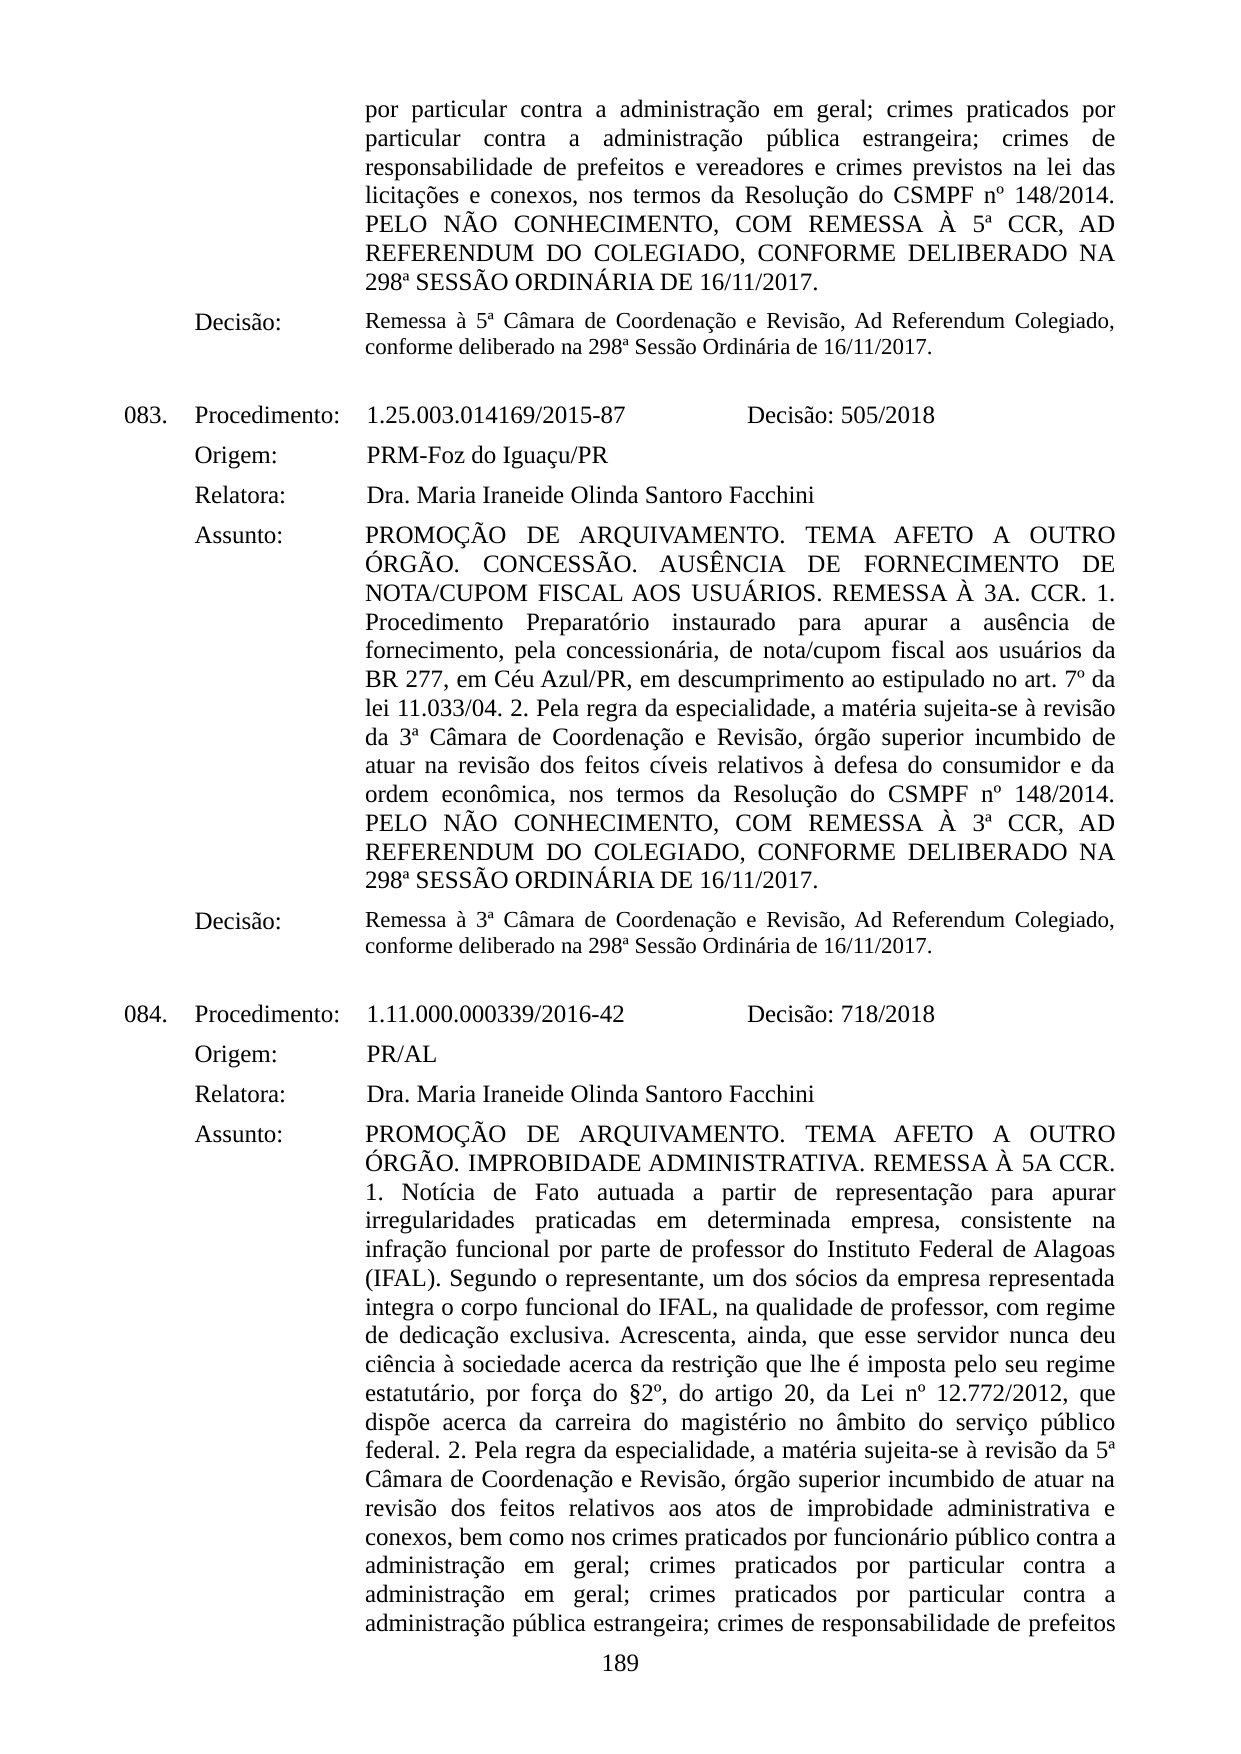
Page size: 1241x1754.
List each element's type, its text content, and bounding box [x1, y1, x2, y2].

table_cell [118, 1073, 188, 1113]
table_header Procedimento: [189, 993, 361, 1033]
table_cell PROMOÇÃO DE ARQUIVAMENTO. TEMA AFETO A OUTRO ÓRGÃO. CONCESSÃO. AUSÊNCIA DE FORNECIMENTO DE NOTA/CUPOM FISCAL AOS USUÁRIOS. REMESSA À 3A. CCR. 1. Procedimento Preparatório instaurado para apurar a ausência de fornecimento, pela concessionária, de nota/cupom fiscal aos usuários da BR 277, em Céu Azul/PR, em descumprimento ao estipulado no art. 7º da lei 11.033/04. 2. Pela regra da especialidade, a matéria sujeita-se à revisão da 3ª Câmara de Coordenação e Revisão, órgão superior incumbido de atuar na revisão dos feitos cíveis relativos à defesa do consumidor e da ordem econômica, nos termos da Resolução do CSMPF nº 148/2014. PELO NÃO CONHECIMENTO, COM REMESSA À 3ª CCR, AD REFERENDUM DO COLEGIADO, CONFORME DELIBERADO NA 298ª SESSÃO ORDINÁRIA DE 16/11/2017. [361, 515, 1122, 900]
table_cell Origem: [189, 1033, 361, 1073]
table_cell Origem: [189, 434, 361, 474]
table_header [118, 900, 189, 964]
table_header Decisão: [189, 301, 361, 365]
table_cell [118, 475, 188, 515]
table_cell [118, 89, 188, 301]
table_cell Dra. Maria Iraneide Olinda Santoro Facchini [361, 1073, 1122, 1113]
table_cell [118, 1114, 188, 1642]
table_cell PROMOÇÃO DE ARQUIVAMENTO. TEMA AFETO A OUTRO ÓRGÃO. IMPROBIDADE ADMINISTRATIVA. REMESSA À 5A CCR. 1. Notícia de Fato autuada a partir de representação para apurar irregularidades praticadas em determinada empresa, consistente na infração funcional por parte de professor do Instituto Federal de Alagoas (IFAL). Segundo o representante, um dos sócios da empresa representada integra o corpo funcional do IFAL, na qualidade de professor, com regime de dedicação exclusiva. Acrescenta, ainda, que esse servidor nunca deu ciência à sociedade acerca da restrição que lhe é imposta pelo seu regime estatutário, por força do §2º, do artigo 20, da Lei nº 12.772/2012, que dispõe acerca da carreira do magistério no âmbito do serviço público federal. 2. Pela regra da especialidade, a matéria sujeita-se à revisão da 5ª Câmara de Coordenação e Revisão, órgão superior incumbido de atuar na revisão dos feitos relativos aos atos de improbidade administrativa e conexos, bem como nos crimes praticados por funcionário público contra a administração em geral; crimes praticados por particular contra a administração em geral; crimes praticados por particular contra a administração pública estrangeira; crimes de responsabilidade de prefeitos [361, 1114, 1122, 1642]
table_header Procedimento: [189, 394, 361, 434]
table_cell Relatora: [189, 1073, 361, 1113]
table_cell Assunto: [189, 1114, 361, 1642]
table_cell [118, 1033, 188, 1073]
table_header Decisão: 505/2018 [741, 394, 1122, 434]
table_cell Dra. Maria Iraneide Olinda Santoro Facchini [361, 475, 1122, 515]
table_header 1.25.003.014169/2015-87 [361, 394, 741, 434]
table_header Remessa à 5ª Câmara de Coordenação e Revisão, Ad Referendum Colegiado, conforme deliberado na 298ª Sessão Ordinária de 16/11/2017. [361, 301, 1122, 365]
table_cell por particular contra a administração em geral; crimes praticados por particular contra a administração pública estrangeira; crimes de responsabilidade de prefeitos e vereadores e crimes previstos na lei das licitações e conexos, nos termos da Resolução do CSMPF nº 148/2014. PELO NÃO CONHECIMENTO, COM REMESSA À 5ª CCR, AD REFERENDUM DO COLEGIADO, CONFORME DELIBERADO NA 298ª SESSÃO ORDINÁRIA DE 16/11/2017. [361, 89, 1122, 301]
table_cell Relatora: [189, 475, 361, 515]
table_cell [118, 515, 188, 900]
table_header 083. [118, 394, 188, 434]
table_cell PRM-Foz do Iguaçu/PR [361, 434, 1122, 474]
table_header Decisão: 718/2018 [741, 993, 1122, 1033]
table_header 084. [118, 993, 188, 1033]
table_cell PR/AL [361, 1033, 1122, 1073]
table_cell [118, 434, 188, 474]
table_header [118, 301, 189, 365]
table_header Decisão: [189, 900, 361, 964]
table_header 1.11.000.000339/2016-42 [361, 993, 741, 1033]
table_header Remessa à 3ª Câmara de Coordenação e Revisão, Ad Referendum Colegiado, conforme deliberado na 298ª Sessão Ordinária de 16/11/2017. [361, 900, 1122, 964]
table_cell Assunto: [189, 515, 361, 900]
table_cell [189, 89, 361, 301]
